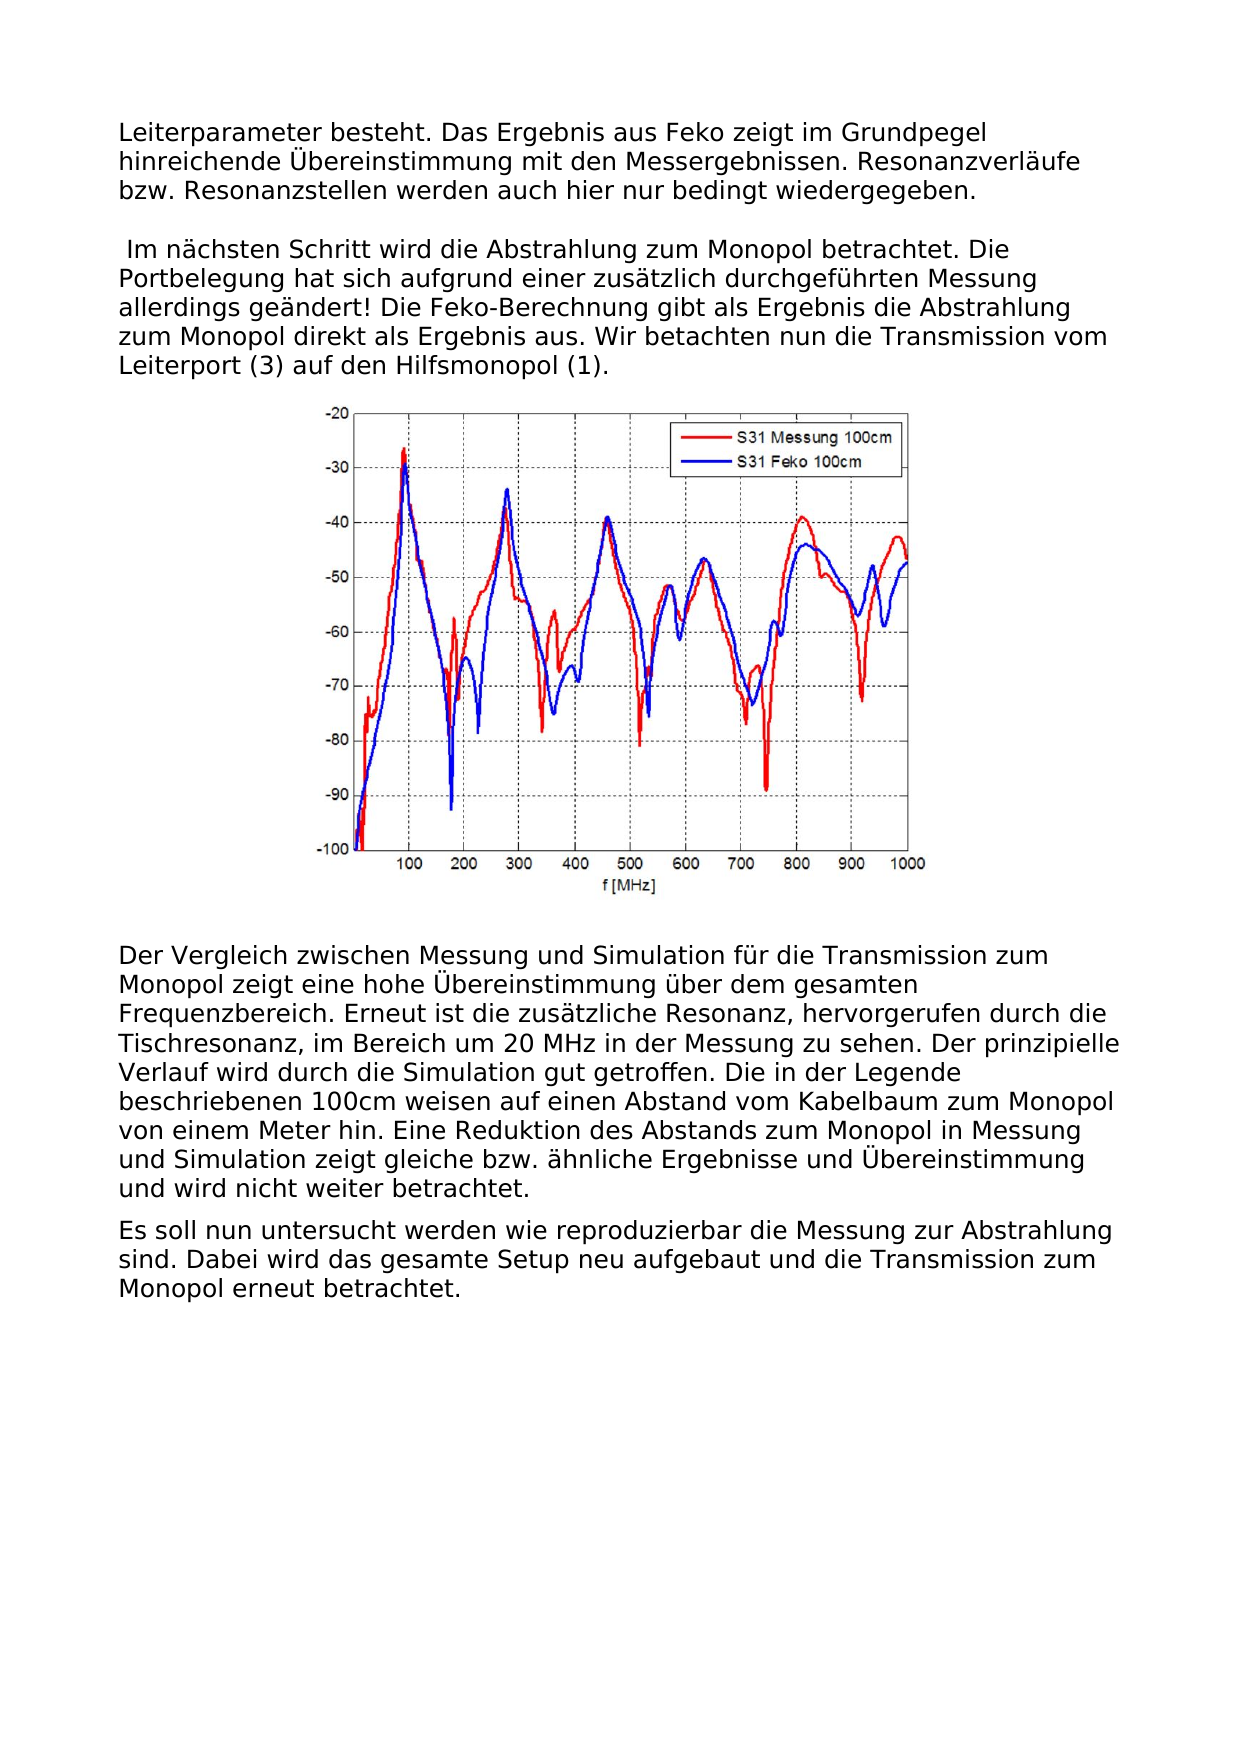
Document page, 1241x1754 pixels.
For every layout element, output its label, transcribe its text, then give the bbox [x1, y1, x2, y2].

text Es soll nun untersucht werden wie reproduzierbar die Messung zur Abstrahlung sind. Dabei wird das gesamte Setup neu aufgebaut und die Transmission zum Monopol erneut betrachtet. [118, 1216, 1122, 1333]
text Leiterparameter besteht. Das Ergebnis aus Feko zeigt im Grundpegel hinreichende Übereinstimmung mit den Messergebnissen. Resonanzverläufe bzw. Resonanzstellen werden auch hier nur bedingt wiedergegeben. Im nächsten Schritt wird die Abstrahlung zum Monopol betrachtet. Die Portbelegung hat sich aufgrund einer zusätzlich durchgeführten Messung allerdings geändert! Die Feko-Berechnung gibt als Ergebnis die Abstrahlung zum Monopol direkt als Ergebnis aus. Wir betachten nun die Transmission vom Leiterport (3) auf den Hilfsmonopol (1). [118, 118, 1122, 381]
text Der Vergleich zwischen Messung und Simulation für die Transmission zum Monopol zeigt eine hohe Übereinstimmung über dem gesamten Frequenzbereich. Erneut ist die zusätzliche Resonanz, hervorgerufen durch die Tischresonanz, im Bereich um 20 MHz in der Messung zu sehen. Der prinzipielle Verlauf wird durch die Simulation gut getroffen. Die in der Legende beschriebenen 100cm weisen auf einen Abstand vom Kabelbaum zum Monopol von einem Meter hin. Eine Reduktion des Abstands zum Monopol in Messung und Simulation zeigt gleiche bzw. ähnliche Ergebnisse und Übereinstimmung und wird nicht weiter betrachtet. [118, 941, 1122, 1204]
picture [307, 393, 933, 900]
